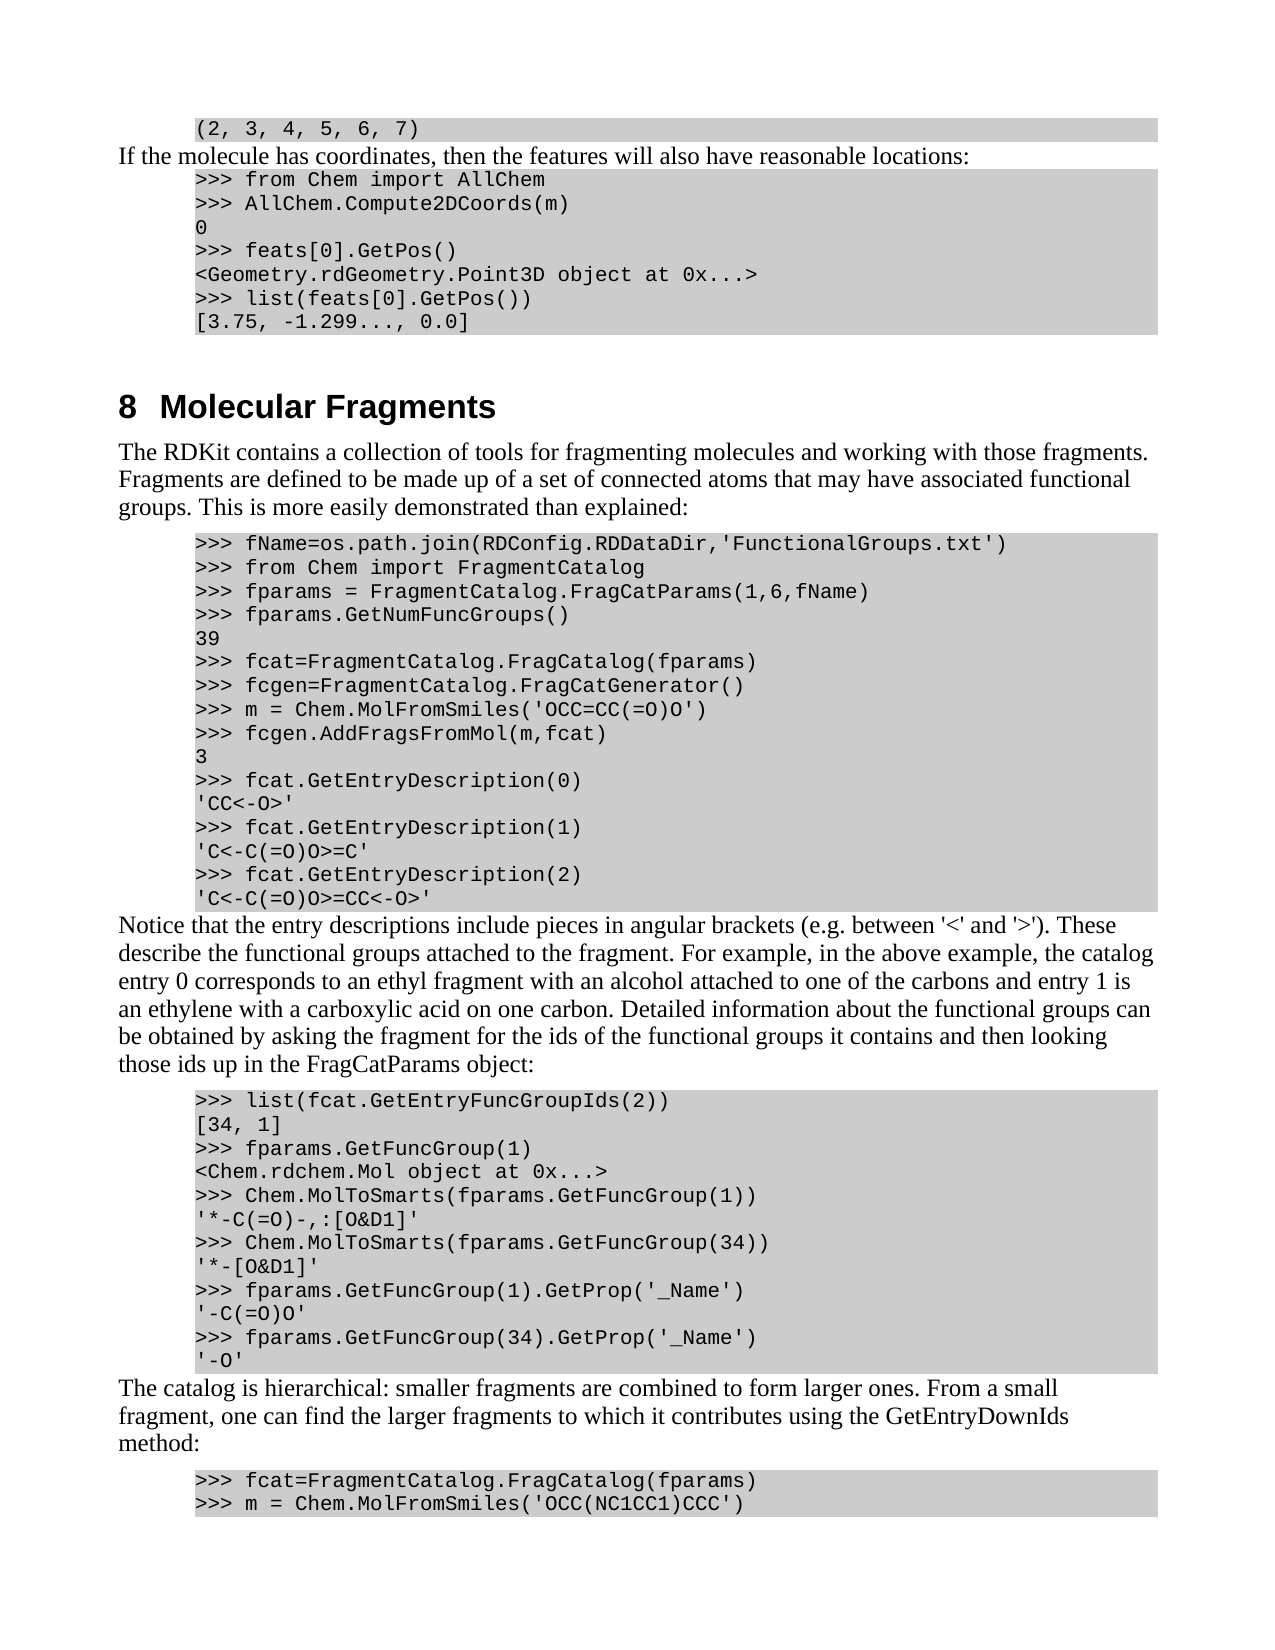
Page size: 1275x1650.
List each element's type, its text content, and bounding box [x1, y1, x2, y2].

text 'C<-C(=O)O>=CC<-O>' [195, 888, 1158, 912]
text 'CC<-O>' [195, 793, 1158, 817]
text '*-C(=O)-,:[O&D1]' [195, 1209, 1158, 1232]
text >>> AllChem.Compute2DCoords(m) [195, 193, 1158, 217]
text If the molecule has coordinates, then the features will also have reasonable locations: [118, 142, 1157, 169]
text >>> fcat.GetEntryDescription(1) [195, 817, 1158, 841]
text >>> fparams = FragmentCatalog.FragCatParams(1,6,fName) [195, 581, 1158, 604]
text >>> from Chem import FragmentCatalog [195, 557, 1158, 581]
text >>> fparams.GetNumFuncGroups() [195, 604, 1158, 628]
text The catalog is hierarchical: smaller fragments are combined to form larger ones. From a small fragment, one can find the larger fragments to which it contributes using the GetEntryDownIds method: [118, 1374, 1157, 1457]
text 3 [195, 746, 1158, 770]
text The RDKit contains a collection of tools for fragmenting molecules and working with those fragments. Fragments are defined to be made up of a set of connected atoms that may have associated functional groups. This is more easily demonstrated than explained: [118, 438, 1157, 521]
text >>> fcgen=FragmentCatalog.FragCatGenerator() [195, 675, 1158, 699]
text >>> feats[0].GetPos() [195, 240, 1158, 264]
text [3.75, -1.299..., 0.0] [195, 311, 1158, 335]
text >>> fcat=FragmentCatalog.FragCatalog(fparams) [195, 1470, 1158, 1493]
text >>> fparams.GetFuncGroup(34).GetProp('_Name') [195, 1327, 1158, 1351]
text [34, 1] [195, 1114, 1158, 1138]
text >>> m = Chem.MolFromSmiles('OCC(NC1CC1)CCC') [195, 1493, 1158, 1517]
text >>> Chem.MolToSmarts(fparams.GetFuncGroup(1)) [195, 1185, 1158, 1209]
text '*-[O&D1]' [195, 1256, 1158, 1279]
text >>> list(feats[0].GetPos()) [195, 288, 1158, 311]
text >>> fcat.GetEntryDescription(2) [195, 864, 1158, 888]
text >>> fcat=FragmentCatalog.FragCatalog(fparams) [195, 652, 1158, 675]
text >>> m = Chem.MolFromSmiles('OCC=CC(=O)O') [195, 699, 1158, 722]
text (2, 3, 4, 5, 6, 7) [195, 118, 1158, 142]
text >>> from Chem import AllChem [195, 169, 1158, 193]
text >>> fName=os.path.join(RDConfig.RDDataDir,'FunctionalGroups.txt') [195, 533, 1158, 557]
text >>> fcgen.AddFragsFromMol(m,fcat) [195, 722, 1158, 746]
text >>> list(fcat.GetEntryFuncGroupIds(2)) [195, 1090, 1158, 1114]
text Notice that the entry descriptions include pieces in angular brackets (e.g. between '<' and '>'). These describe the functional groups attached to the fragment. For example, in the above example, the catalog entry 0 corresponds to an ethyl fragment with an alcohol attached to one of the carbons and entry 1 is an ethylene with a carboxylic acid on one carbon. Detailed information about the functional groups can be obtained by asking the fragment for the ids of the functional groups it contains and then looking those ids up in the FragCatParams object: [118, 912, 1157, 1078]
text >>> fparams.GetFuncGroup(1).GetProp('_Name') [195, 1279, 1158, 1303]
subtitle Molecular Fragments [118, 388, 1157, 425]
text <Geometry.rdGeometry.Point3D object at 0x...> [195, 264, 1158, 288]
text 'C<-C(=O)O>=C' [195, 841, 1158, 864]
text <Chem.rdchem.Mol object at 0x...> [195, 1161, 1158, 1185]
text '-O' [195, 1351, 1158, 1374]
text '-C(=O)O' [195, 1303, 1158, 1327]
text >>> fcat.GetEntryDescription(0) [195, 770, 1158, 793]
text 0 [195, 217, 1158, 240]
text >>> Chem.MolToSmarts(fparams.GetFuncGroup(34)) [195, 1232, 1158, 1256]
text >>> fparams.GetFuncGroup(1) [195, 1138, 1158, 1161]
text 39 [195, 628, 1158, 652]
